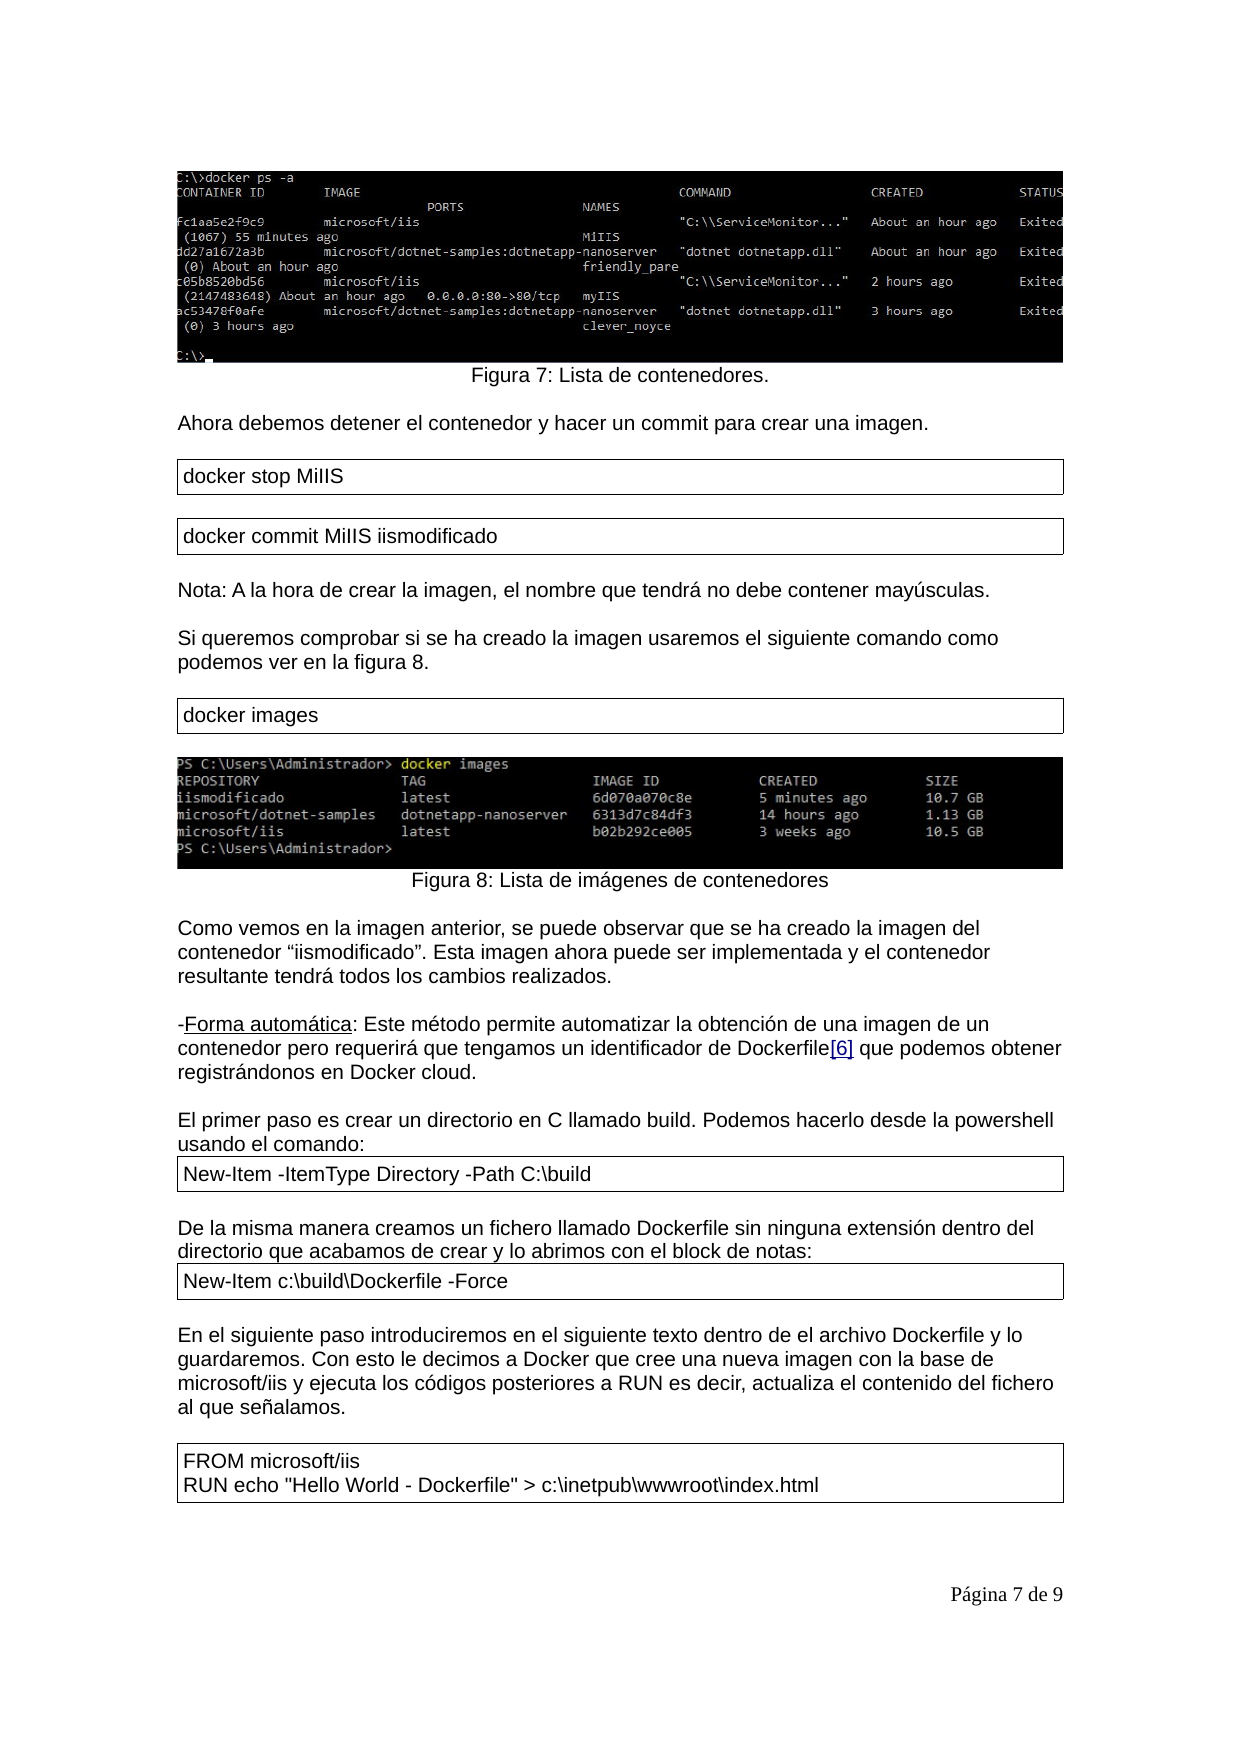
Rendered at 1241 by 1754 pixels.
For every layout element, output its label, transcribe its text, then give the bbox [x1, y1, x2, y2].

table_header New-Item c:\build\Dockerfile -Force [178, 1264, 1063, 1299]
picture [177, 757, 1063, 869]
picture [177, 171, 1063, 363]
text Ahora debemos detener el contenedor y hacer un commit para crear una imagen. [177, 411, 1063, 434]
text Figura 8: Lista de imágenes de contenedores [177, 869, 1063, 892]
table_header FROM microsoft/iis RUN echo "Hello World - Dockerfile" > c:\inetpub\wwwroot\index.html [178, 1444, 1063, 1502]
text Nota: A la hora de crear la imagen, el nombre que tendrá no debe contener mayúsculas. [177, 578, 1063, 602]
text El primer paso es crear un directorio en C llamado build. Podemos hacerlo desde la powershell usando el comando: [177, 1108, 1063, 1156]
text -Forma automática: Este método permite automatizar la obtención de una imagen de un contenedor pero requerirá que tengamos un identificador de Dockerfile[6] que podemos obtener registrándonos en Docker cloud. [177, 1012, 1063, 1084]
table_header docker stop MiIIS [178, 460, 1063, 494]
text Si queremos comprobar si se ha creado la imagen usaremos el siguiente comando como podemos ver en la figura 8. [177, 626, 1063, 673]
text De la misma manera creamos un fichero llamado Dockerfile sin ninguna extensión dentro del directorio que acabamos de crear y lo abrimos con el block de notas: [177, 1215, 1063, 1263]
text En el siguiente paso introduciremos en el siguiente texto dentro de el archivo Dockerfile y lo guardaremos. Con esto le decimos a Docker que cree una nueva imagen con la base de microsoft/iis y ejecuta los códigos posteriores a RUN es decir, actualiza el contenido del fichero al que señalamos. [177, 1323, 1063, 1419]
table_header docker images [178, 699, 1063, 733]
table_header New-Item -ItemType Directory -Path C:\build [178, 1157, 1063, 1191]
text Como vemos en la imagen anterior, se puede observar que se ha creado la imagen del contenedor “iismodificado”. Esta imagen ahora puede ser implementada y el contenedor resultante tendrá todos los cambios realizados. [177, 916, 1063, 988]
text Figura 7: Lista de contenedores. [177, 363, 1063, 387]
table_header docker commit MiIIS iismodificado [178, 519, 1063, 554]
